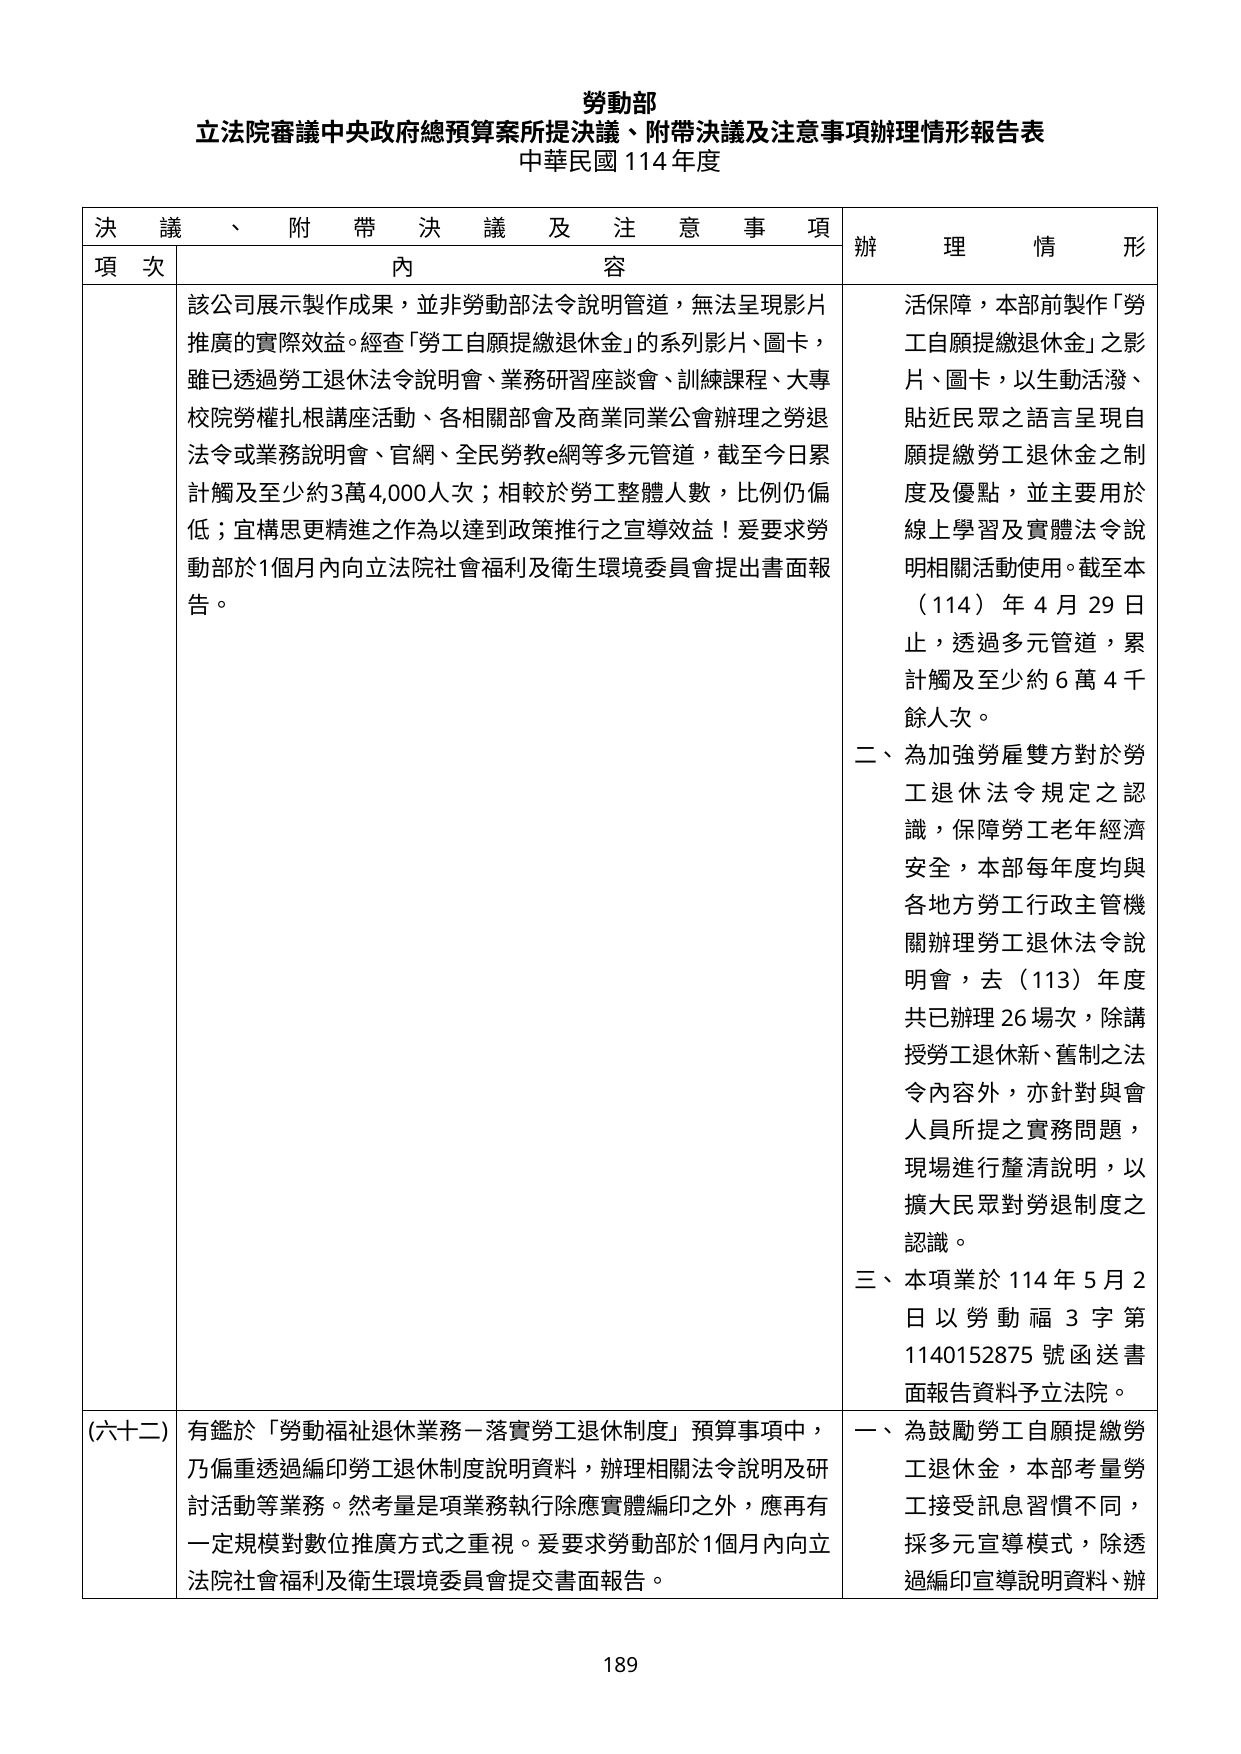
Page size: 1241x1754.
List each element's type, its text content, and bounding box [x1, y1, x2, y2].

table_header 決議、附帶決議及注意事項 [83, 208, 842, 245]
table_cell 該公司展示製作成果，並非勞動部法令說明管道，無法呈現影片推廣的實際效益。經查「勞工自願提繳退休金」的系列影片、圖卡，雖已透過勞工退休法令說明會、業務研習座談會、訓練課程、大專校院勞權扎根講座活動、各相關部會及商業同業公會辦理之勞退法令或業務說明會、官網、全民勞教e網等多元管道，截至今日累計觸及至少約3萬4,000人次；相較於勞工整體人數，比例仍偏低；宜構思更精進之作為以達到政策推行之宣導效益！爰要求勞動部於1個月內向立法院社會福利及衛生環境委員會提出書面報告。 [177, 285, 842, 1410]
table_cell (六十二) [83, 1411, 176, 1598]
table_cell 活保障，本部前製作「勞工自願提繳退休金」之影片、圖卡，以生動活潑、貼近民眾之語言呈現自願提繳勞工退休金之制度及優點，並主要用於線上學習及實體法令說明相關活動使用。截至本（114）年4月29日止，透過多元管道，累計觸及至少約6萬4千餘人次。 為加強勞雇雙方對於勞工退休法令規定之認識，保障勞工老年經濟安全，本部每年度均與各地方勞工行政主管機關辦理勞工退休法令說明會，去（113）年度共已辦理26場次，除講授勞工退休新、舊制之法令內容外，亦針對與會人員所提之實務問題，現場進行釐清說明，以擴大民眾對勞退制度之認識。 本項業於114年5月2日以勞動福3字第1140152875號函送書面報告資料予立法院。 [843, 285, 1157, 1410]
table_cell 項次 [83, 246, 176, 284]
table_cell 內 容 [177, 246, 842, 284]
table_cell 為鼓勵勞工自願提繳勞工退休金，本部考量勞工接受訊息習慣不同，採多元宣導模式，除透過編印宣導說明資料、辦 [843, 1411, 1157, 1598]
table_cell 有鑑於「勞動福祉退休業務－落實勞工退休制度」預算事項中，乃偏重透過編印勞工退休制度說明資料，辦理相關法令說明及研討活動等業務。然考量是項業務執行除應實體編印之外，應再有一定規模對數位推廣方式之重視。爰要求勞動部於1個月內向立法院社會福利及衛生環境委員會提交書面報告。 [177, 1411, 842, 1598]
table_cell [83, 285, 176, 1410]
table_header 辦理情形 [843, 208, 1157, 284]
